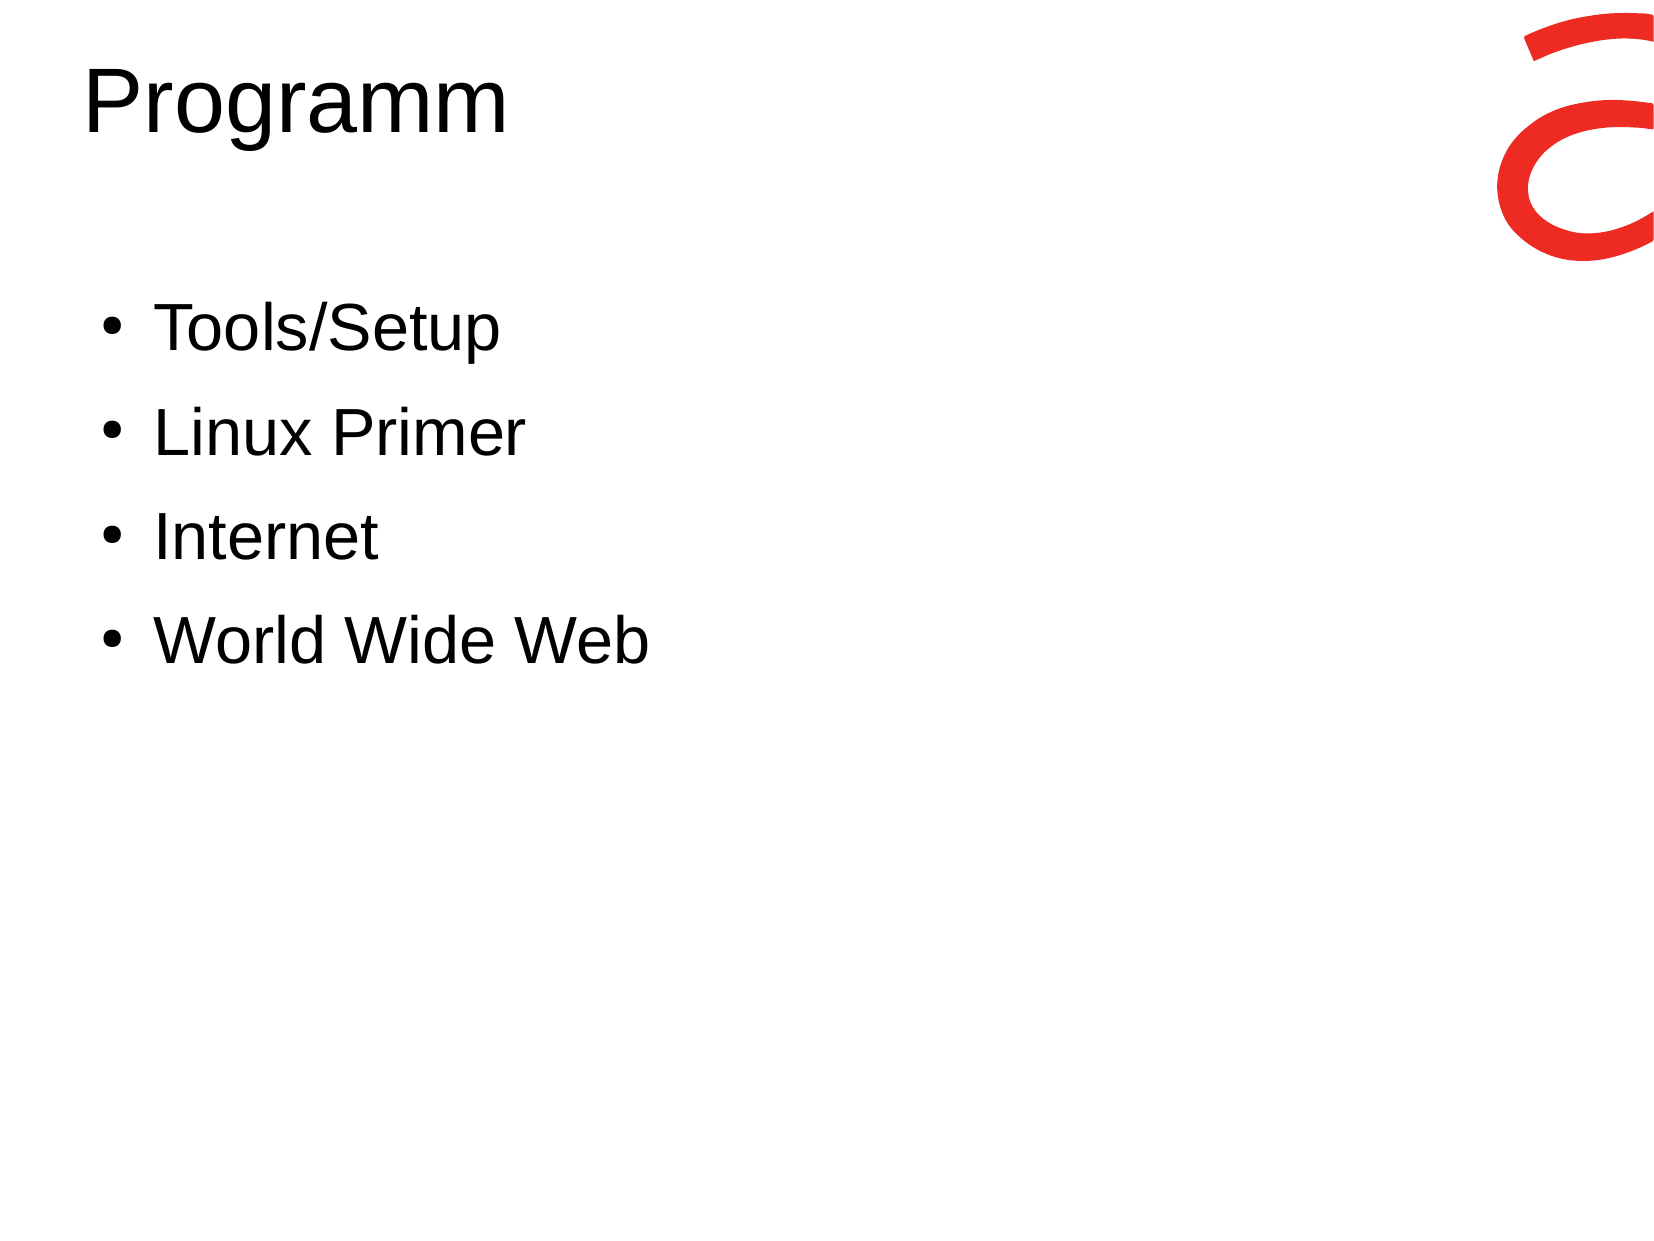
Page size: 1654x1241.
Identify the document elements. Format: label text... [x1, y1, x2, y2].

title Programm [82, 49, 1571, 257]
list Tools/Setup Linux Primer Internet World Wide Web [82, 290, 1571, 1010]
